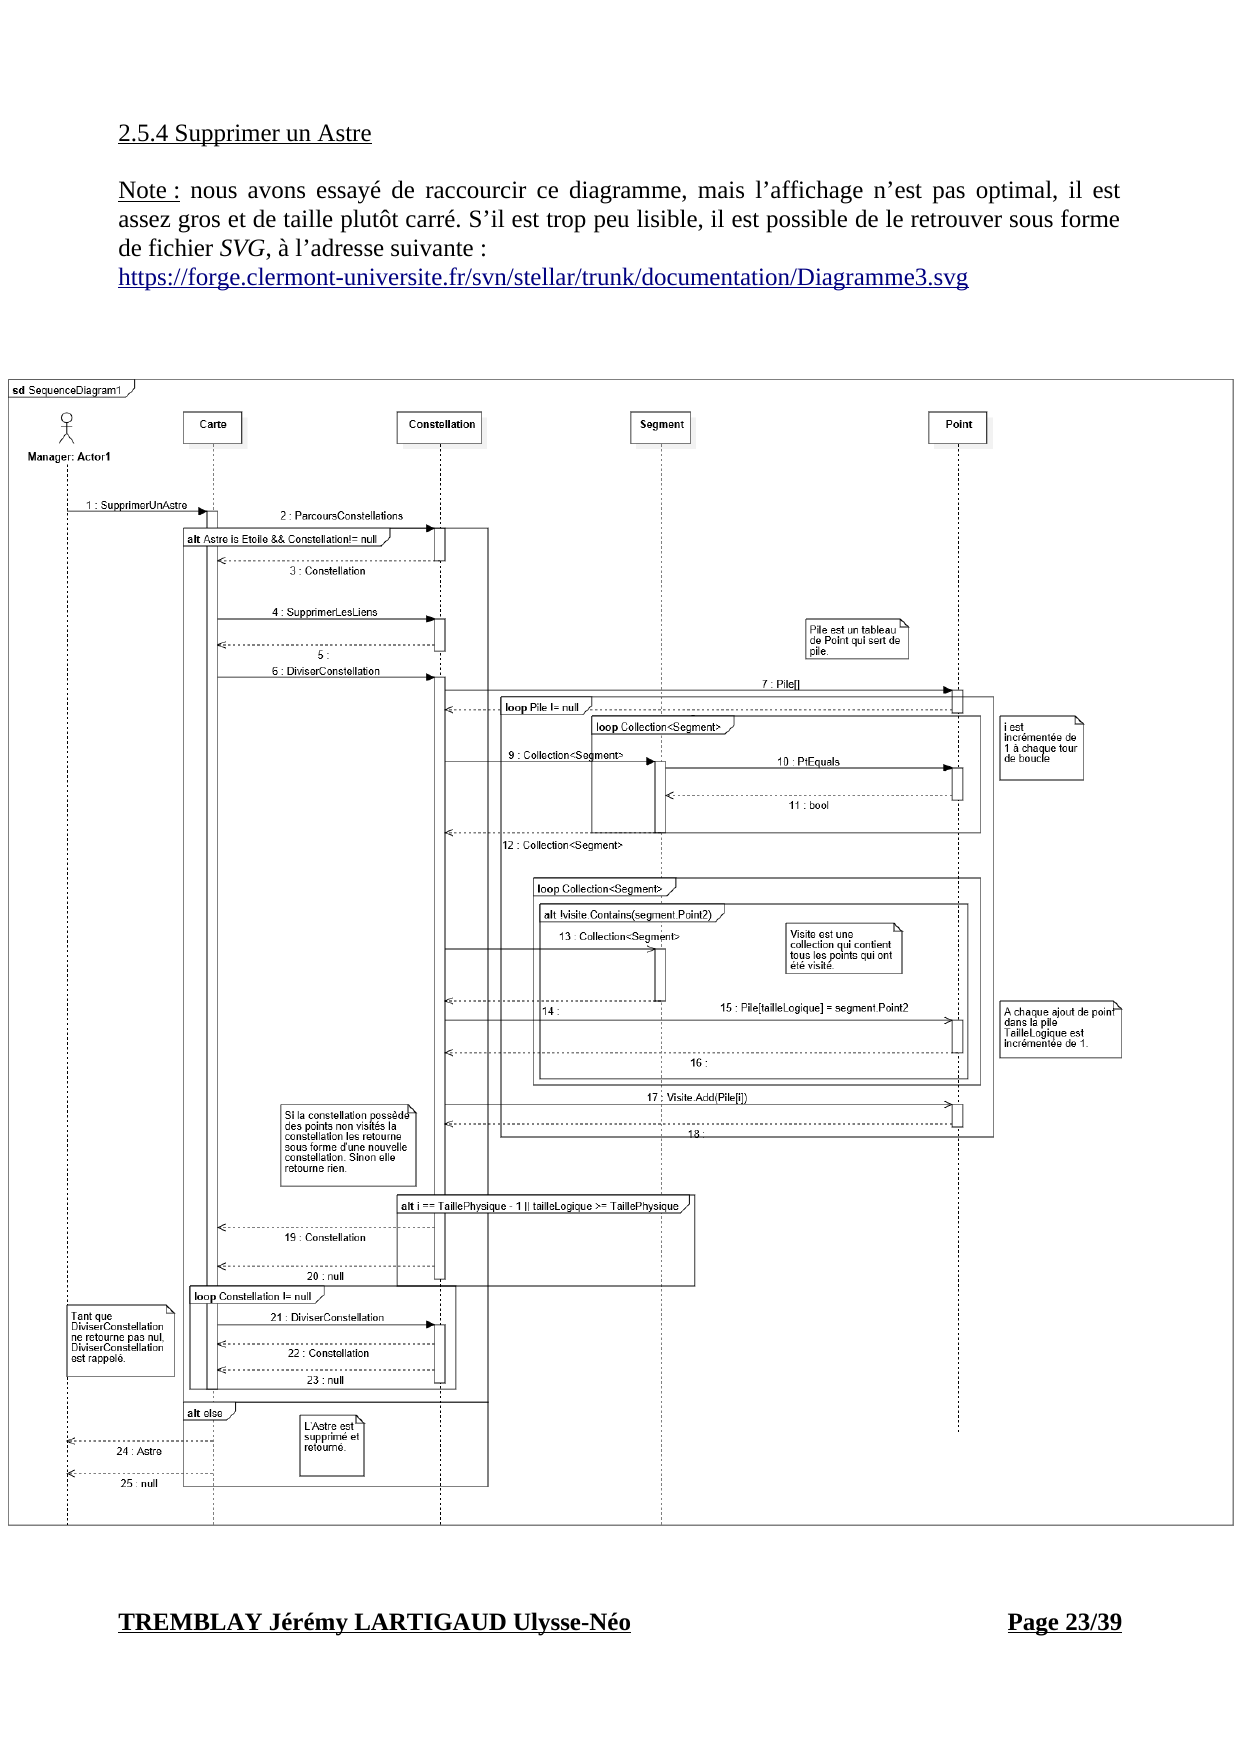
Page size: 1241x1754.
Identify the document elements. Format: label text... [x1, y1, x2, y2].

picture [0, 371, 1240, 1533]
text https://forge.clermont-universite.fr/svn/stellar/trunk/documentation/Diagramme3.svg [118, 262, 1122, 291]
text 2.5.4 Supprimer un Astre [118, 118, 1122, 147]
text Note : nous avons essayé de raccourcir ce diagramme, mais l’affichage n’est pas optimal, il est assez gros et de taille plutôt carré. S’il est trop peu lisible, il est possible de le retrouver sous forme de fichier SVG, à l’adresse suivante : [118, 176, 1122, 262]
